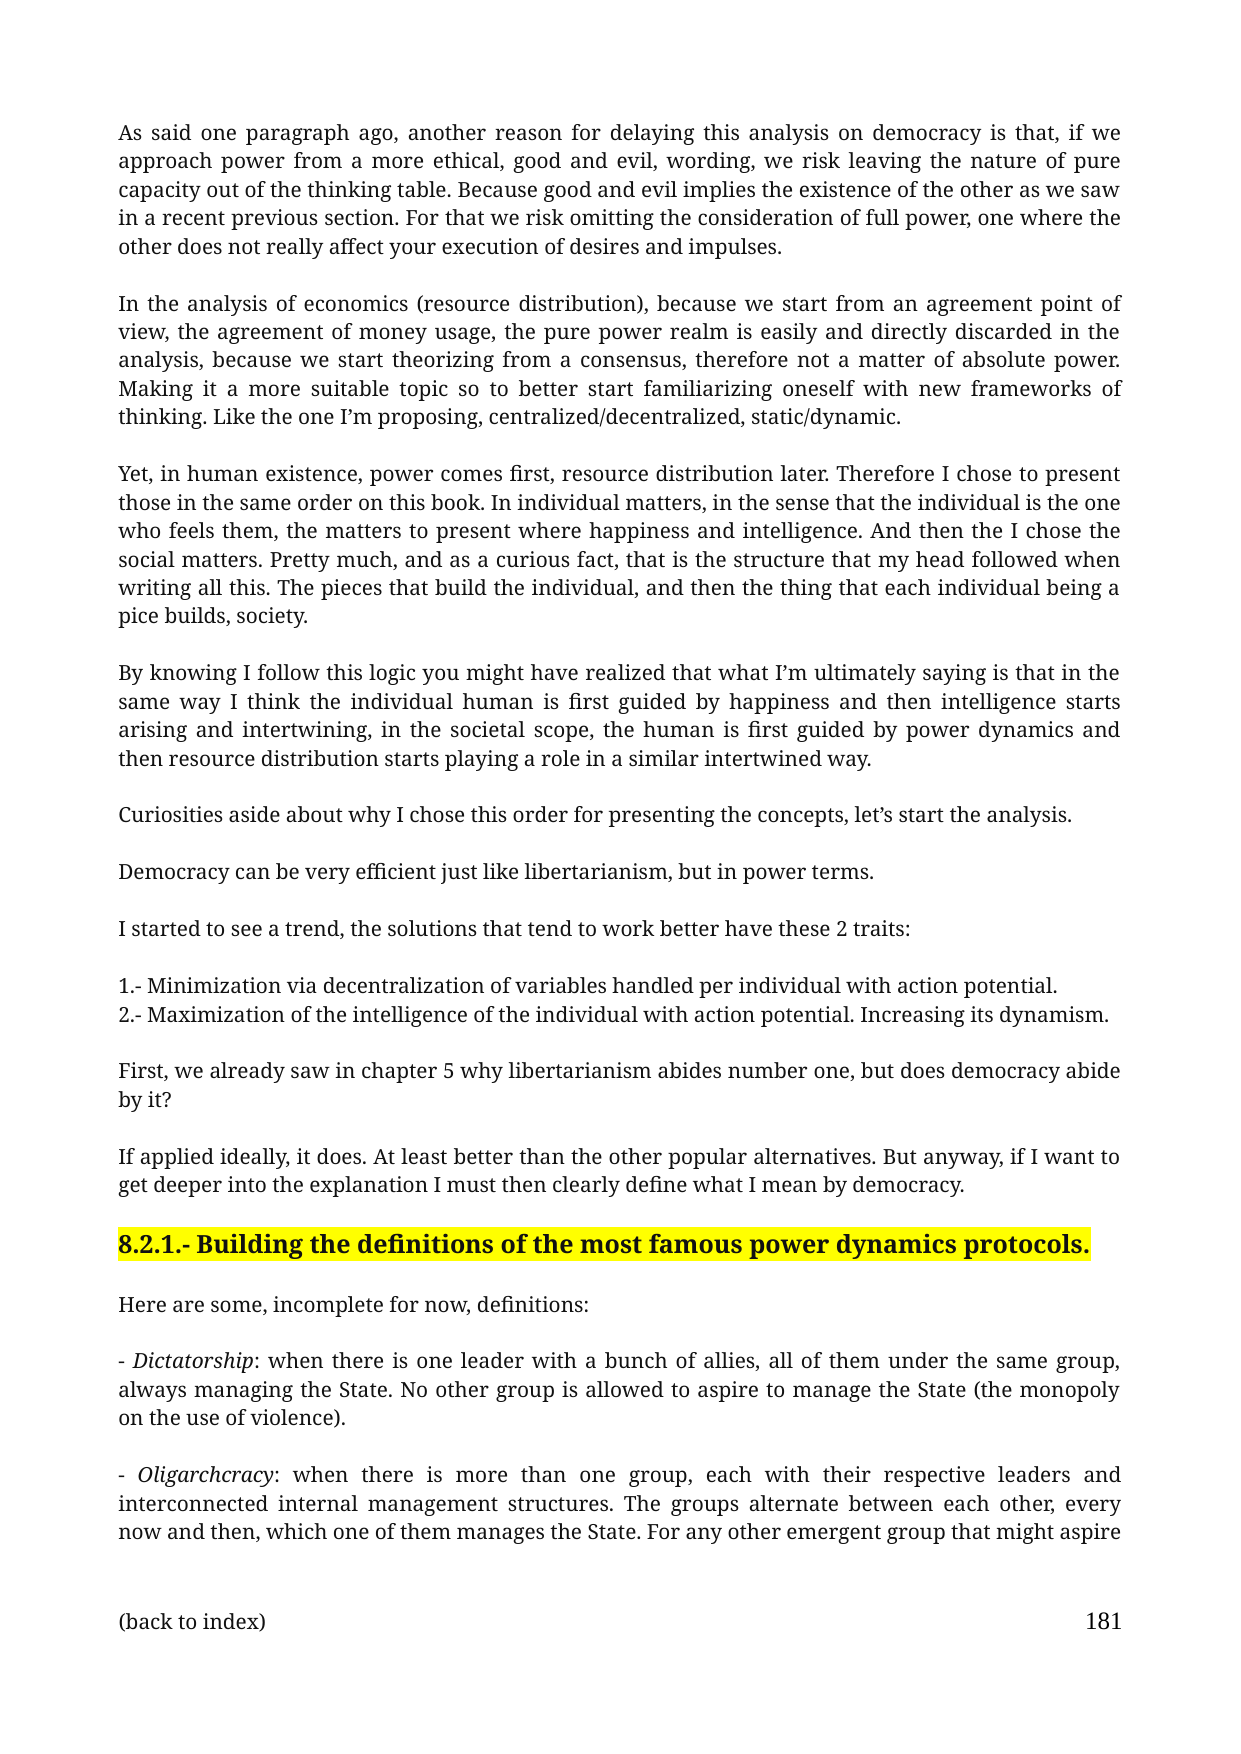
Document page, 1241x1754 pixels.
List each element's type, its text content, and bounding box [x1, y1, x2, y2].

text If applied ideally, it does. At least better than the other popular alternatives. But anyway, if I want to get deeper into the explanation I must then clearly define what I mean by democracy. [118, 1142, 1122, 1199]
text As said one paragraph ago, another reason for delaying this analysis on democracy is that, if we approach power from a more ethical, good and evil, wording, we risk leaving the nature of pure capacity out of the thinking table. Because good and evil implies the existence of the other as we saw in a recent previous section. For that we risk omitting the consideration of full power, one where the other does not really affect your execution of desires and impulses. [118, 118, 1122, 260]
text Yet, in human existence, power comes first, resource distribution later. Therefore I chose to present those in the same order on this book. In individual matters, in the sense that the individual is the one who feels them, the matters to present where happiness and intelligence. And then the I chose the social matters. Pretty much, and as a curious fact, that is the structure that my head followed when writing all this. The pieces that build the individual, and then the thing that each individual being a pice builds, society. [118, 459, 1122, 630]
text First, we already saw in chapter 5 why libertarianism abides number one, but does democracy abide by it? [118, 1057, 1122, 1113]
text 8.2.1.- Building the definitions of the most famous power dynamics protocols. [118, 1227, 1122, 1261]
text By knowing I follow this logic you might have realized that what I’m ultimately saying is that in the same way I think the individual human is first guided by happiness and then intelligence starts arising and intertwining, in the societal scope, the human is first guided by power dynamics and then resource distribution starts playing a role in a similar intertwined way. [118, 658, 1122, 772]
text - Dictatorship: when there is one leader with a bunch of allies, all of them under the same group, always managing the State. No other group is allowed to aspire to manage the State (the monopoly on the use of violence). [118, 1347, 1122, 1432]
text 1.- Minimization via decentralization of variables handled per individual with action potential. [118, 971, 1122, 1000]
text Curiosities aside about why I chose this order for presenting the concepts, let’s start the analysis. [118, 801, 1122, 829]
text - Oligarchcracy: when there is more than one group, each with their respective leaders and interconnected internal management structures. The groups alternate between each other, every now and then, which one of them manages the State. For any other emergent group that might aspire [118, 1460, 1122, 1546]
text Democracy can be very efficient just like libertarianism, but in power terms. [118, 857, 1122, 886]
text In the analysis of economics (resource distribution), because we start from an agreement point of view, the agreement of money usage, the pure power realm is easily and directly discarded in the analysis, because we start theorizing from a consensus, therefore not a matter of absolute power. Making it a more suitable topic so to better start familiarizing oneself with new frameworks of thinking. Like the one I’m proposing, centralized/decentralized, static/dynamic. [118, 289, 1122, 431]
text Here are some, incomplete for now, definitions: [118, 1290, 1122, 1318]
text I started to see a trend, the solutions that tend to work better have these 2 traits: [118, 914, 1122, 943]
text 2.- Maximization of the intelligence of the individual with action potential. Increasing its dynamism. [118, 1000, 1122, 1028]
